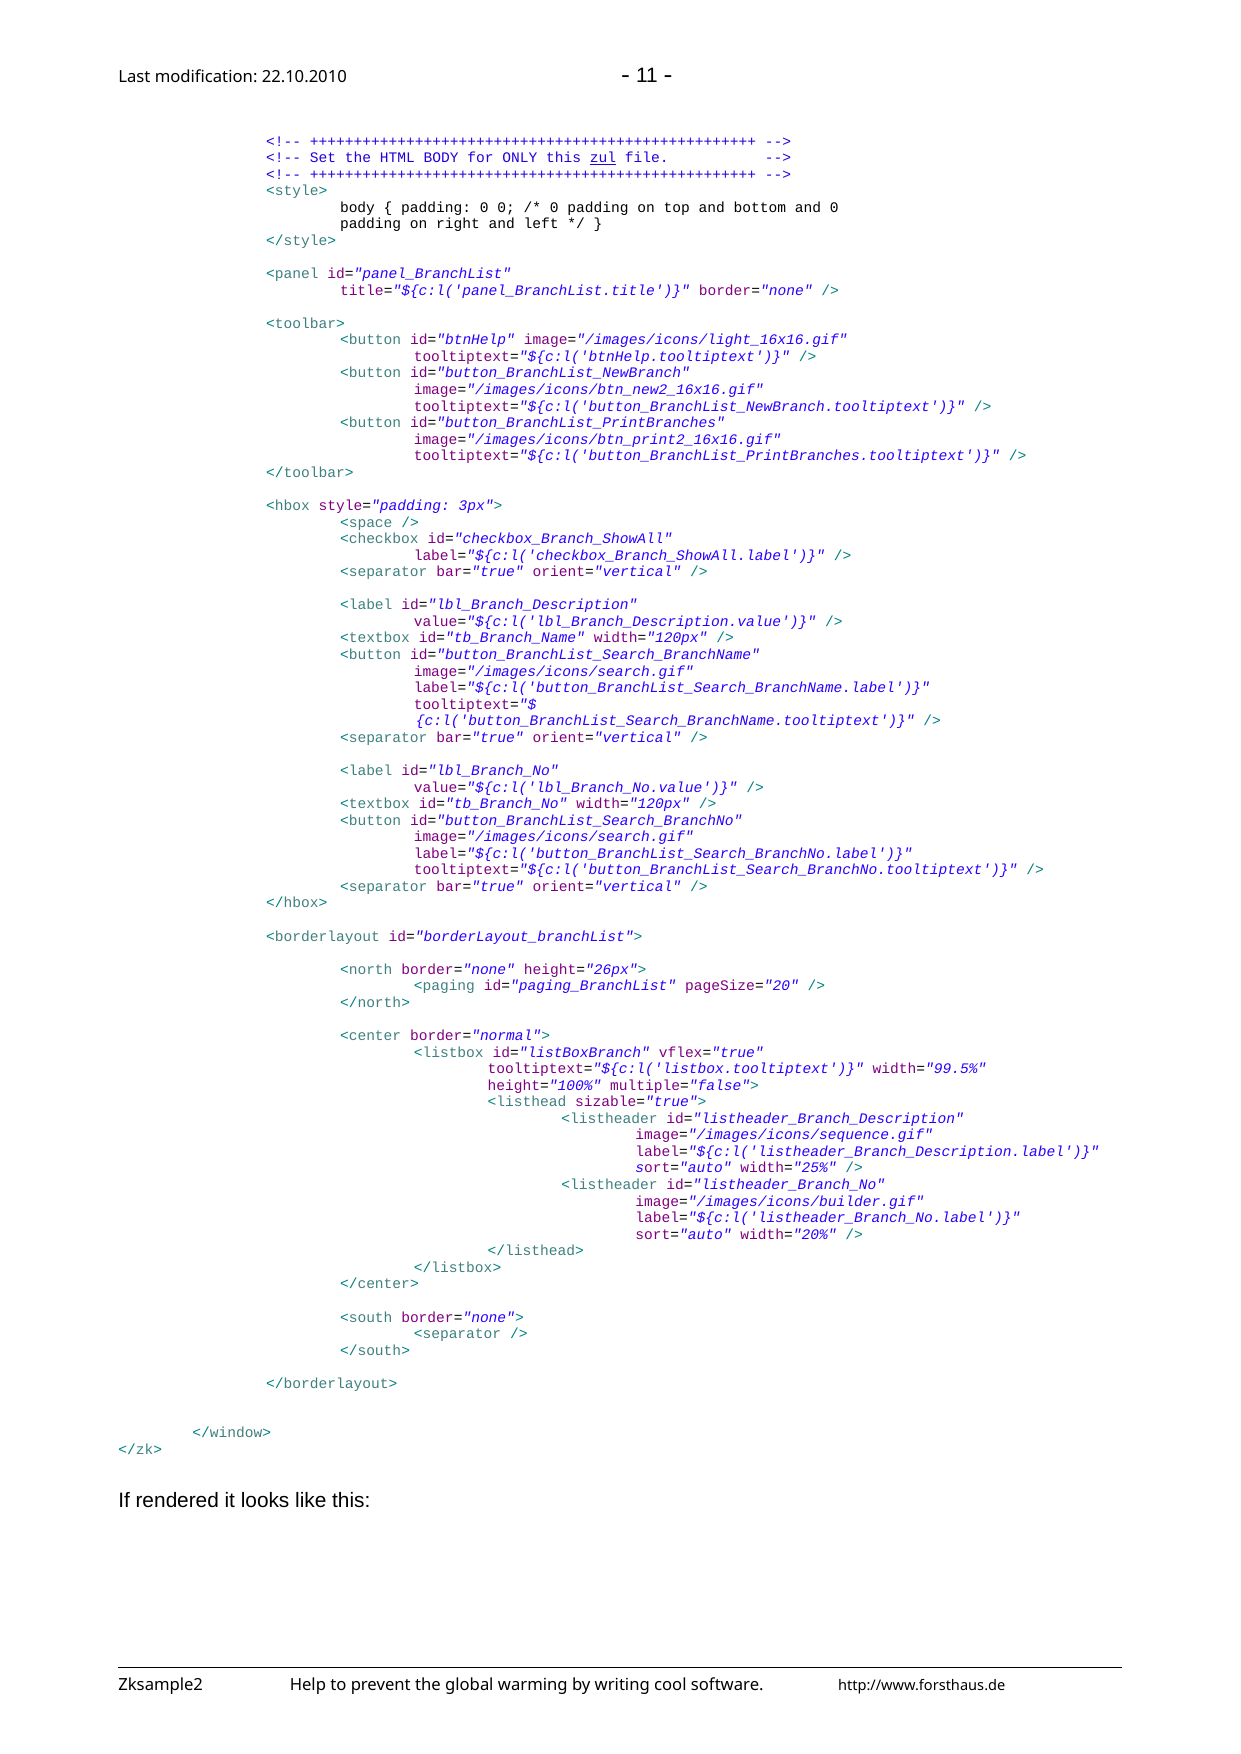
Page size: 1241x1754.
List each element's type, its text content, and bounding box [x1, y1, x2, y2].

text label="${c:l('button_BranchList_Search_BranchName.label')}" [118, 680, 1122, 697]
text <borderlayout id="borderLayout_branchList"> [118, 929, 1122, 945]
text tooltiptext="${c:l('button_BranchList_NewBranch.tooltiptext')}" /> [118, 399, 1122, 415]
text padding on right and left */ } [118, 217, 1122, 233]
text <listheader id="listheader_Branch_No" [118, 1177, 1122, 1194]
text <style> [118, 183, 1122, 200]
text <separator bar="true" orient="vertical" /> [118, 564, 1122, 581]
text <checkbox id="checkbox_Branch_ShowAll" [118, 531, 1122, 548]
text </listhead> [118, 1243, 1122, 1260]
text </center> [118, 1277, 1122, 1293]
text <space /> [118, 515, 1122, 531]
text tooltiptext="${c:l('listbox.tooltiptext')}" width="99.5%" [118, 1061, 1122, 1078]
text <label id="lbl_Branch_No" [118, 763, 1122, 780]
text <separator bar="true" orient="vertical" /> [118, 879, 1122, 896]
text <textbox id="tb_Branch_Name" width="120px" /> [118, 631, 1122, 647]
text {c:l('button_BranchList_Search_BranchName.tooltiptext')}" /> [118, 713, 1122, 730]
text title="${c:l('panel_BranchList.title')}" border="none" /> [118, 283, 1122, 299]
text <north border="none" height="26px"> [118, 962, 1122, 978]
text body { padding: 0 0; /* 0 padding on top and bottom and 0 [118, 200, 1122, 217]
text image="/images/icons/btn_new2_16x16.gif" [118, 382, 1122, 399]
text image="/images/icons/sequence.gif" [118, 1128, 1122, 1144]
text value="${c:l('lbl_Branch_Description.value')}" /> [118, 614, 1122, 631]
text image="/images/icons/builder.gif" [118, 1194, 1122, 1210]
text <panel id="panel_BranchList" [118, 266, 1122, 283]
text </window> [118, 1426, 1122, 1442]
text height="100%" multiple="false"> [118, 1078, 1122, 1094]
text <separator bar="true" orient="vertical" /> [118, 730, 1122, 747]
text </hbox> [118, 896, 1122, 912]
text image="/images/icons/search.gif" [118, 664, 1122, 680]
text tooltiptext="${c:l('button_BranchList_PrintBranches.tooltiptext')}" /> [118, 448, 1122, 465]
text <textbox id="tb_Branch_No" width="120px" /> [118, 796, 1122, 813]
text <label id="lbl_Branch_Description" [118, 598, 1122, 614]
text label="${c:l('listheader_Branch_No.label')}" [118, 1210, 1122, 1227]
text <listheader id="listheader_Branch_Description" [118, 1111, 1122, 1128]
text tooltiptext="$ [118, 697, 1122, 713]
text <toolbar> [118, 316, 1122, 333]
text </north> [118, 995, 1122, 1012]
text </listbox> [118, 1260, 1122, 1277]
text <!-- +++++++++++++++++++++++++++++++++++++++++++++++++++ --> [118, 134, 1122, 150]
text <paging id="paging_BranchList" pageSize="20" /> [118, 978, 1122, 995]
text <hbox style="padding: 3px"> [118, 498, 1122, 515]
text <separator /> [118, 1326, 1122, 1343]
text </style> [118, 233, 1122, 250]
text tooltiptext="${c:l('button_BranchList_Search_BranchNo.tooltiptext')}" /> [118, 863, 1122, 879]
text </south> [118, 1343, 1122, 1359]
text <listbox id="listBoxBranch" vflex="true" [118, 1045, 1122, 1061]
text <button id="btnHelp" image="/images/icons/light_16x16.gif" [118, 333, 1122, 349]
text <south border="none"> [118, 1310, 1122, 1326]
text label="${c:l('listheader_Branch_Description.label')}" [118, 1144, 1122, 1161]
text If rendered it looks like this: [118, 1488, 1122, 1512]
text </toolbar> [118, 465, 1122, 482]
text tooltiptext="${c:l('btnHelp.tooltiptext')}" /> [118, 349, 1122, 366]
text <button id="button_BranchList_Search_BranchNo" [118, 813, 1122, 829]
text </borderlayout> [118, 1376, 1122, 1393]
text <!-- Set the HTML BODY for ONLY this zul file. --> [118, 150, 1122, 167]
text <button id="button_BranchList_Search_BranchName" [118, 647, 1122, 664]
text </zk> [118, 1442, 1122, 1459]
text sort="auto" width="25%" /> [118, 1161, 1122, 1177]
text label="${c:l('checkbox_Branch_ShowAll.label')}" /> [118, 548, 1122, 564]
text <button id="button_BranchList_PrintBranches" [118, 415, 1122, 432]
text <center border="normal"> [118, 1028, 1122, 1045]
text image="/images/icons/search.gif" [118, 829, 1122, 846]
text sort="auto" width="20%" /> [118, 1227, 1122, 1243]
text label="${c:l('button_BranchList_Search_BranchNo.label')}" [118, 846, 1122, 863]
text value="${c:l('lbl_Branch_No.value')}" /> [118, 780, 1122, 796]
text <!-- +++++++++++++++++++++++++++++++++++++++++++++++++++ --> [118, 167, 1122, 183]
text <button id="button_BranchList_NewBranch" [118, 366, 1122, 382]
text image="/images/icons/btn_print2_16x16.gif" [118, 432, 1122, 448]
text <listhead sizable="true"> [118, 1094, 1122, 1111]
